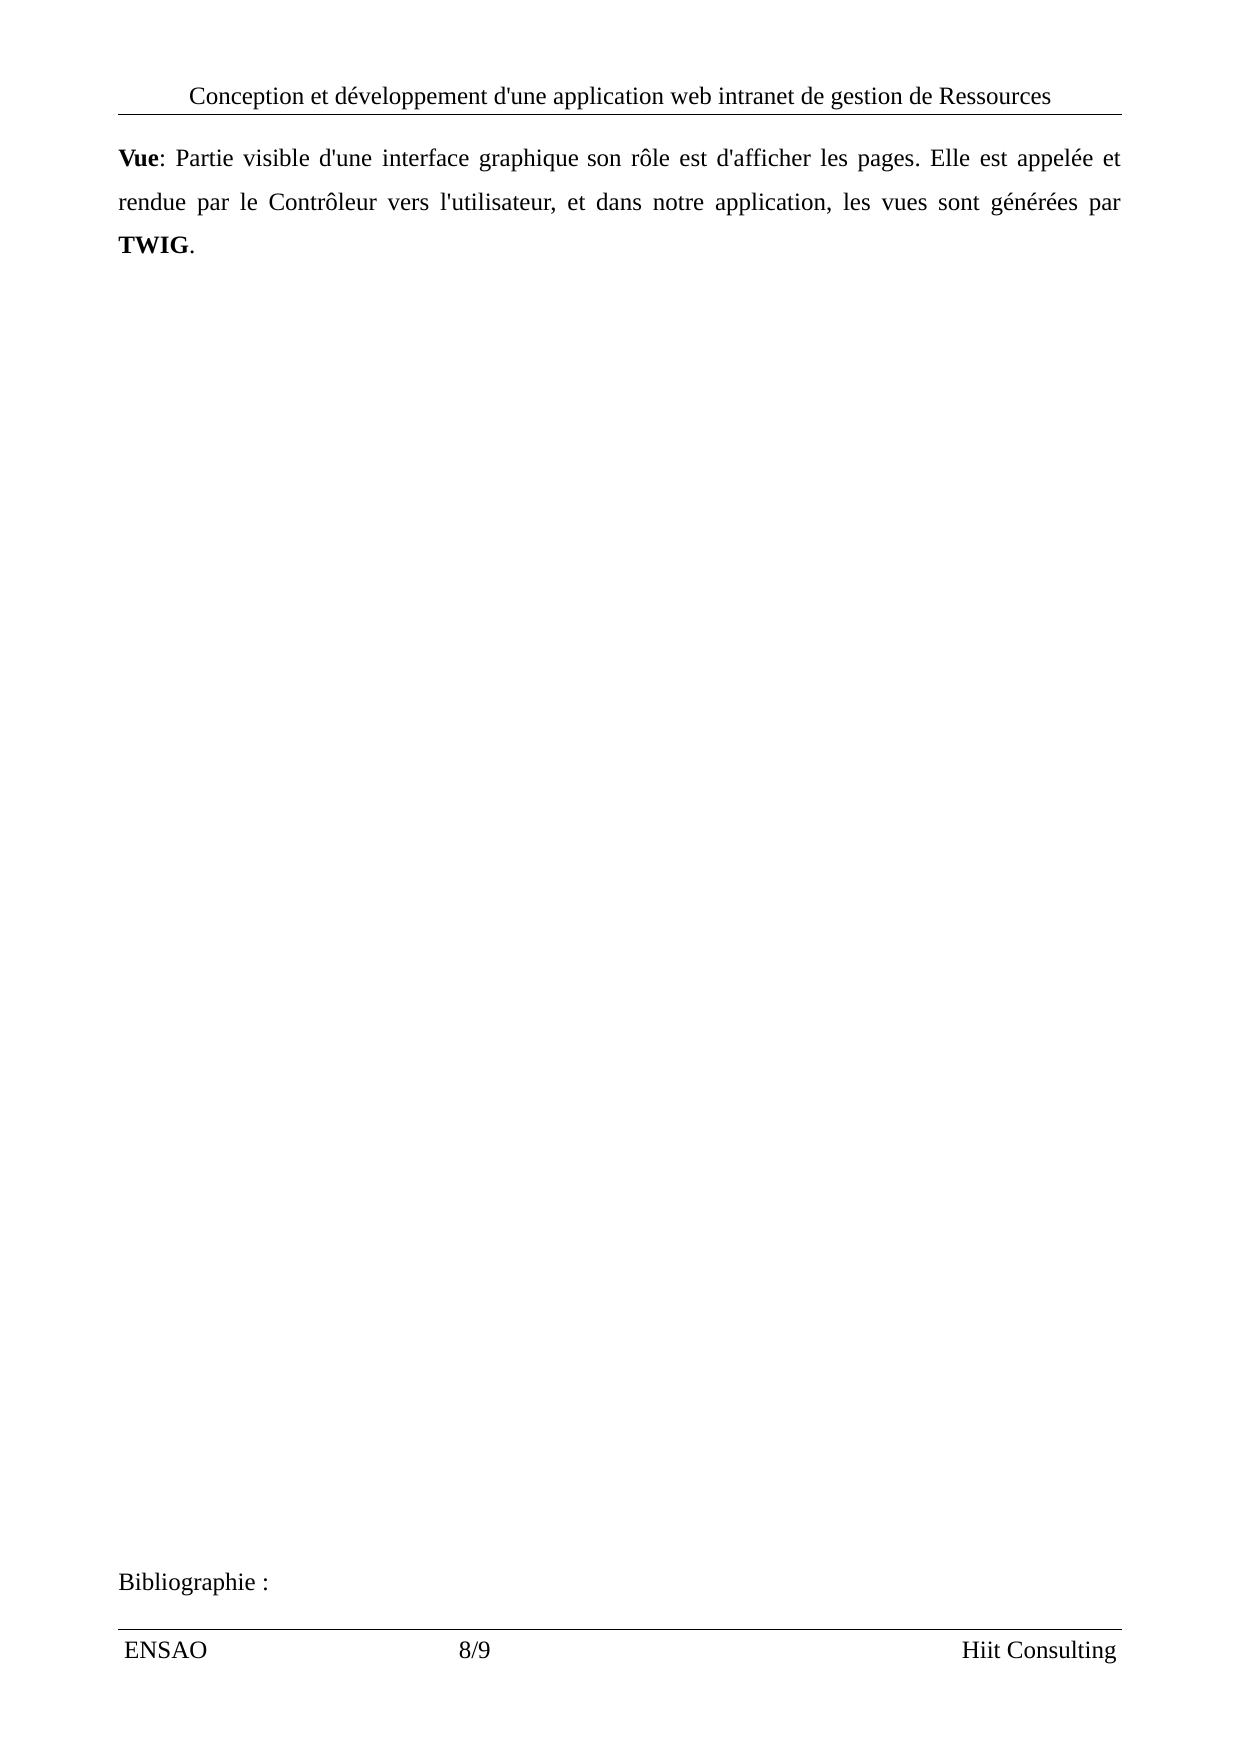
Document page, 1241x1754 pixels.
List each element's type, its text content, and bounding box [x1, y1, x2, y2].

text Bibliographie : [118, 1567, 1122, 1595]
text Vue: Partie visible d'une interface graphique son rôle est d'afficher les pages. Elle est appelée et rendue par le Contrôleur vers l'utilisateur, et dans notre application, les vues sont générées par TWIG. [118, 143, 1122, 258]
